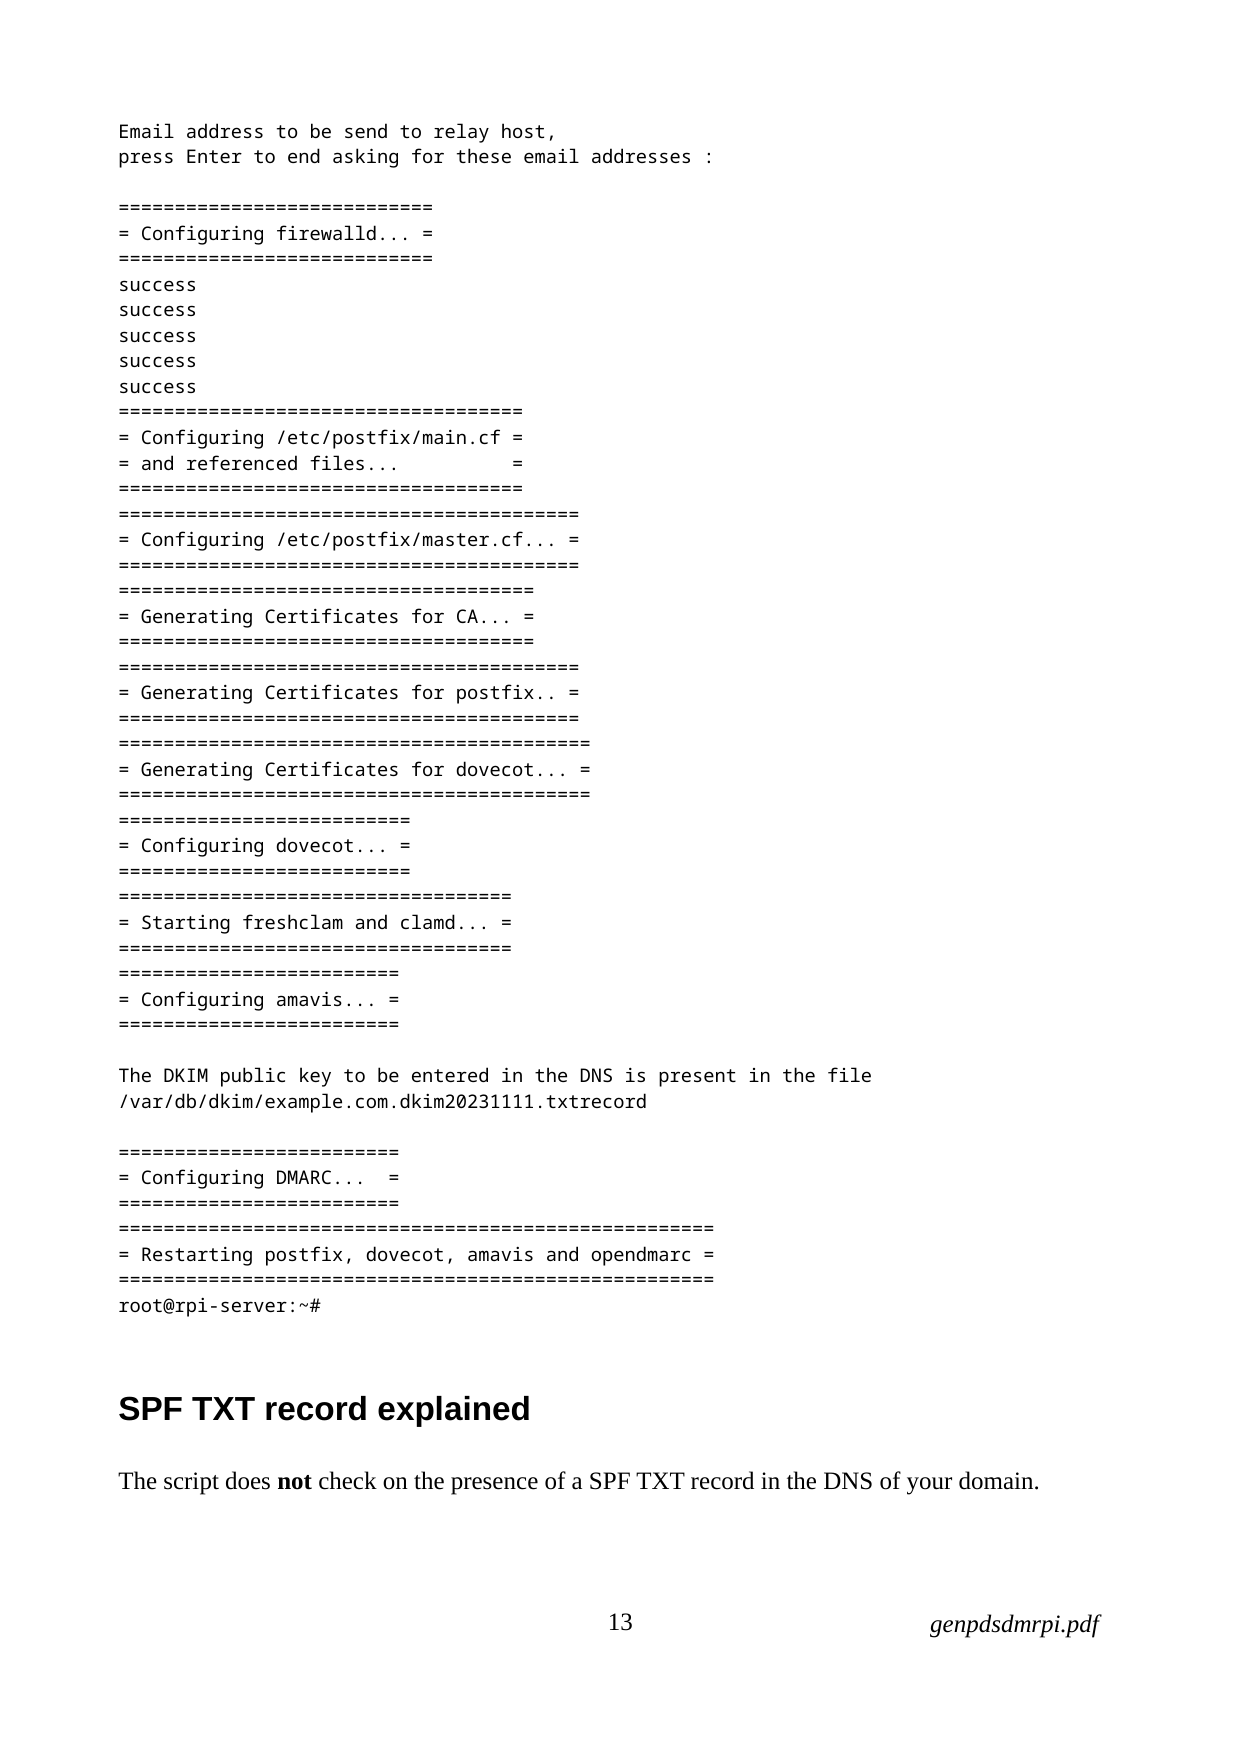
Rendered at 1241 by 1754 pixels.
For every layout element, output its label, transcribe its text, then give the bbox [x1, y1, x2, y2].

text ========================= [118, 1139, 1122, 1164]
text The DKIM public key to be entered in the DNS is present in the file /var/db/dkim/example.com.dkim20231111.txtrecord [118, 1062, 1122, 1113]
text ========================= [118, 1190, 1122, 1216]
text ===================================== [118, 577, 1122, 603]
text = Configuring /etc/postfix/main.cf = [118, 424, 1122, 450]
text =================================== [118, 884, 1122, 909]
text ========================================= [118, 654, 1122, 679]
text Email address to be send to relay host, [118, 118, 1122, 144]
text ========================= [118, 960, 1122, 986]
text ===================================== [118, 628, 1122, 654]
text The script does not check on the presence of a SPF TXT record in the DNS of your domain. [118, 1466, 1122, 1495]
text ========================================= [118, 501, 1122, 526]
text = Configuring amavis... = [118, 986, 1122, 1011]
text = Generating Certificates for dovecot... = [118, 756, 1122, 782]
text success [118, 348, 1122, 373]
text =================================== [118, 935, 1122, 960]
text ========================================== [118, 782, 1122, 807]
subtitle SPF TXT record explained [118, 1389, 1122, 1428]
text = Configuring DMARC... = [118, 1164, 1122, 1190]
text = Configuring dovecot... = [118, 833, 1122, 858]
text ========================================= [118, 552, 1122, 577]
text = and referenced files... = [118, 450, 1122, 475]
text ==================================== [118, 399, 1122, 424]
text success [118, 297, 1122, 322]
text success [118, 373, 1122, 399]
text ========================= [118, 1011, 1122, 1037]
text = Configuring /etc/postfix/master.cf... = [118, 526, 1122, 552]
text ========================================== [118, 731, 1122, 756]
text ==================================== [118, 475, 1122, 501]
text ========================== [118, 858, 1122, 884]
text = Generating Certificates for postfix.. = [118, 679, 1122, 705]
text ========================================= [118, 705, 1122, 731]
text ===================================================== [118, 1267, 1122, 1292]
text = Configuring firewalld... = [118, 220, 1122, 246]
text press Enter to end asking for these email addresses : [118, 144, 1122, 169]
text ============================ [118, 246, 1122, 271]
text success [118, 271, 1122, 297]
text ============================ [118, 195, 1122, 220]
text = Generating Certificates for CA... = [118, 603, 1122, 628]
text = Restarting postfix, dovecot, amavis and opendmarc = [118, 1241, 1122, 1267]
text root@rpi-server:~# [118, 1292, 1122, 1318]
text success [118, 322, 1122, 348]
text ===================================================== [118, 1216, 1122, 1241]
text ========================== [118, 807, 1122, 833]
text = Starting freshclam and clamd... = [118, 909, 1122, 935]
